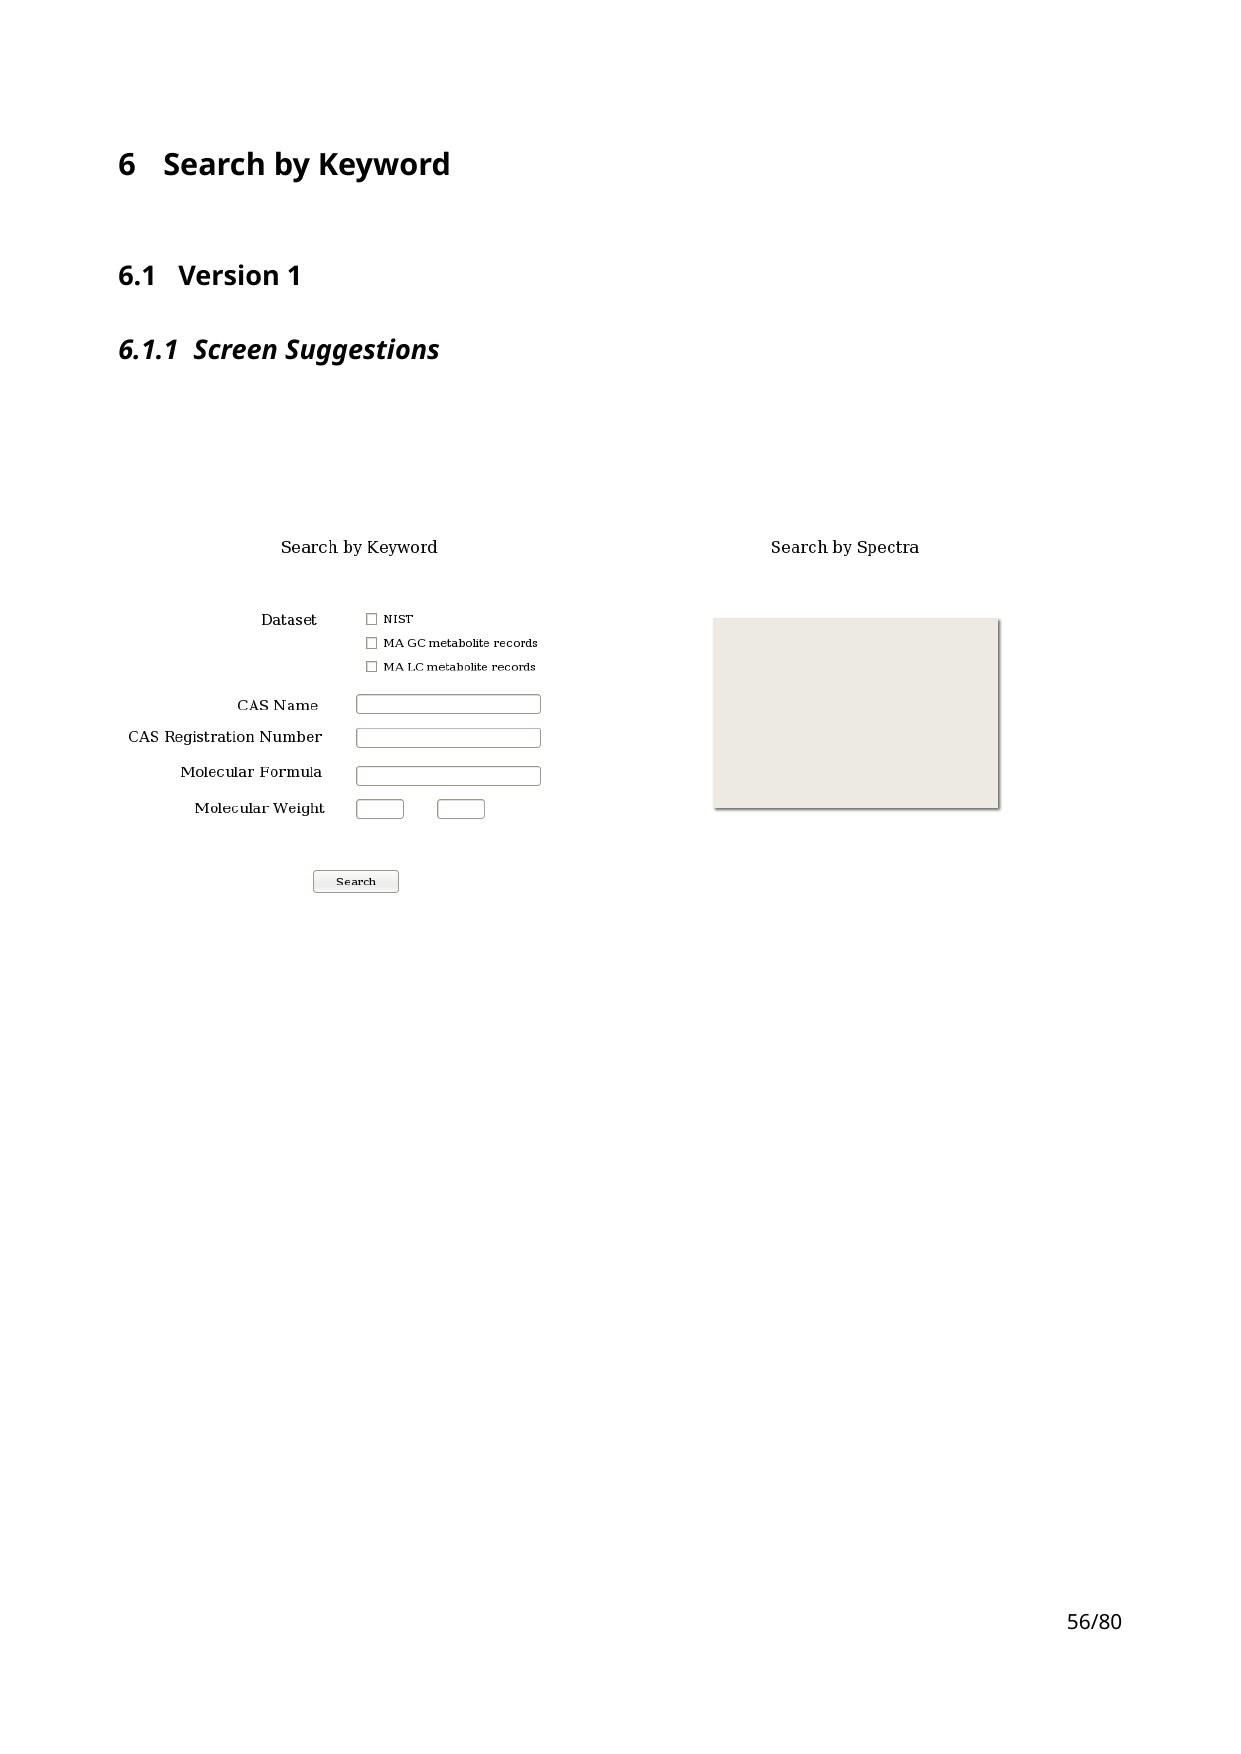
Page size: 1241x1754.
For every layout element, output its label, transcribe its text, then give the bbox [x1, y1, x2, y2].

subtitle Search by Keyword [118, 143, 1122, 185]
picture [118, 380, 1122, 1078]
subtitle Version 1 [118, 256, 1122, 293]
subtitle Screen Suggestions [118, 331, 1122, 368]
